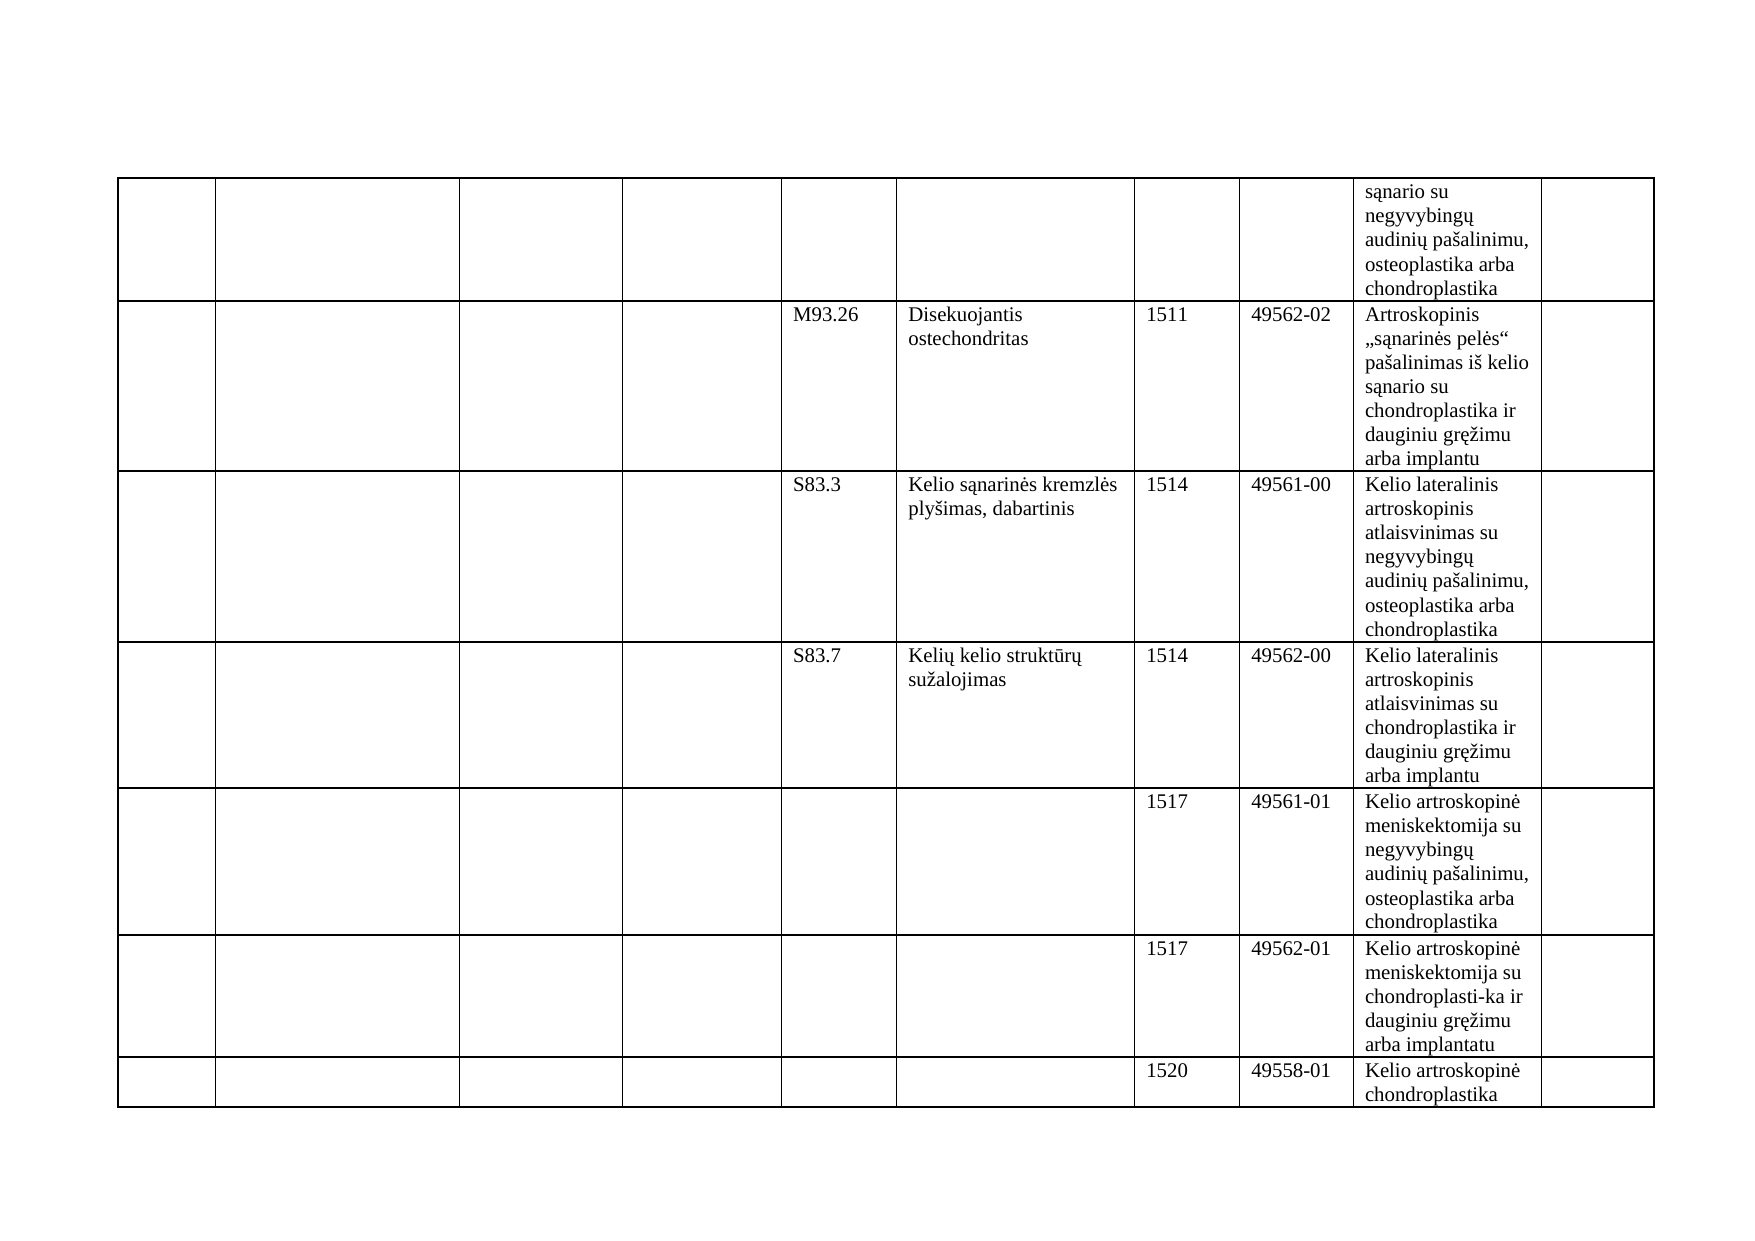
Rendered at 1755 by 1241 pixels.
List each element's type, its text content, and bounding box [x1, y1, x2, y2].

table_cell [460, 302, 622, 470]
table_cell [216, 789, 459, 933]
table_cell [623, 472, 781, 641]
table_cell [1542, 789, 1653, 933]
table_cell [897, 789, 1134, 933]
table_cell Disekuojantis ostechondritas [897, 302, 1134, 470]
table_cell [119, 643, 215, 787]
table_cell [216, 1058, 459, 1106]
table_cell [623, 302, 781, 470]
table_cell M93.26 [782, 302, 896, 470]
table_cell [1542, 179, 1653, 299]
table_cell 49562-02 [1240, 302, 1353, 470]
table_cell [216, 936, 459, 1056]
table_cell 49561-01 [1240, 789, 1353, 933]
table_cell [1542, 472, 1653, 641]
table_cell [119, 472, 215, 641]
table_cell 1517 [1135, 789, 1239, 933]
table_cell Artroskopinis „sąnarinės pelės“ pašalinimas iš kelio sąnario su chondroplastika ir dauginiu gręžimu arba implantu [1354, 302, 1541, 470]
table_cell [1542, 643, 1653, 787]
table_cell 1517 [1135, 936, 1239, 1056]
table_cell [782, 936, 896, 1056]
table_cell [216, 472, 459, 641]
table_cell 1514 [1135, 472, 1239, 641]
table_cell [1240, 179, 1353, 299]
table_cell 49561-00 [1240, 472, 1353, 641]
table_cell 49562-00 [1240, 643, 1353, 787]
table_cell [897, 179, 1134, 299]
table_cell Kelio artroskopinė meniskektomija su negyvybingų audinių pašalinimu, osteoplastika arba chondroplastika [1354, 789, 1541, 933]
table_cell Kelio artroskopinė chondroplastika [1354, 1058, 1541, 1106]
table_cell [1542, 302, 1653, 470]
table_cell 1511 [1135, 302, 1239, 470]
table_cell sąnario su negyvybingų audinių pašalinimu, osteoplastika arba chondroplastika [1354, 179, 1541, 299]
table_cell [623, 1058, 781, 1106]
table_cell [119, 789, 215, 933]
table_cell [460, 936, 622, 1056]
table_cell [897, 936, 1134, 1056]
table_cell [119, 302, 215, 470]
table_cell [460, 789, 622, 933]
table_cell [1542, 936, 1653, 1056]
table_cell [623, 179, 781, 299]
table_cell Kelių kelio struktūrų sužalojimas [897, 643, 1134, 787]
table_cell [460, 1058, 622, 1106]
table_cell Kelio lateralinis artroskopinis atlaisvinimas su negyvybingų audinių pašalinimu, osteoplastika arba chondroplastika [1354, 472, 1541, 641]
table_cell [216, 643, 459, 787]
table_cell [119, 179, 215, 299]
table_cell 49558-01 [1240, 1058, 1353, 1106]
table_cell [623, 789, 781, 933]
table_cell [1542, 1058, 1653, 1106]
table_cell Kelio lateralinis artroskopinis atlaisvinimas su chondroplastika ir dauginiu gręžimu arba implantu [1354, 643, 1541, 787]
table_cell [460, 643, 622, 787]
table_cell 49562-01 [1240, 936, 1353, 1056]
table_cell [460, 179, 622, 299]
table_cell [782, 789, 896, 933]
table_cell [216, 302, 459, 470]
table_cell [897, 1058, 1134, 1106]
table_cell [1135, 179, 1239, 299]
table_cell [782, 179, 896, 299]
table_cell S83.3 [782, 472, 896, 641]
table_cell [216, 179, 459, 299]
table_cell Kelio artroskopinė meniskektomija su chondroplasti-ka ir dauginiu gręžimu arba implantatu [1354, 936, 1541, 1056]
table_cell 1520 [1135, 1058, 1239, 1106]
table_cell Kelio sąnarinės kremzlės plyšimas, dabartinis [897, 472, 1134, 641]
table_cell [119, 1058, 215, 1106]
table_cell [782, 1058, 896, 1106]
table_cell S83.7 [782, 643, 896, 787]
table_cell [460, 472, 622, 641]
table_cell [119, 936, 215, 1056]
table_cell [623, 643, 781, 787]
table_cell [623, 936, 781, 1056]
table_cell 1514 [1135, 643, 1239, 787]
